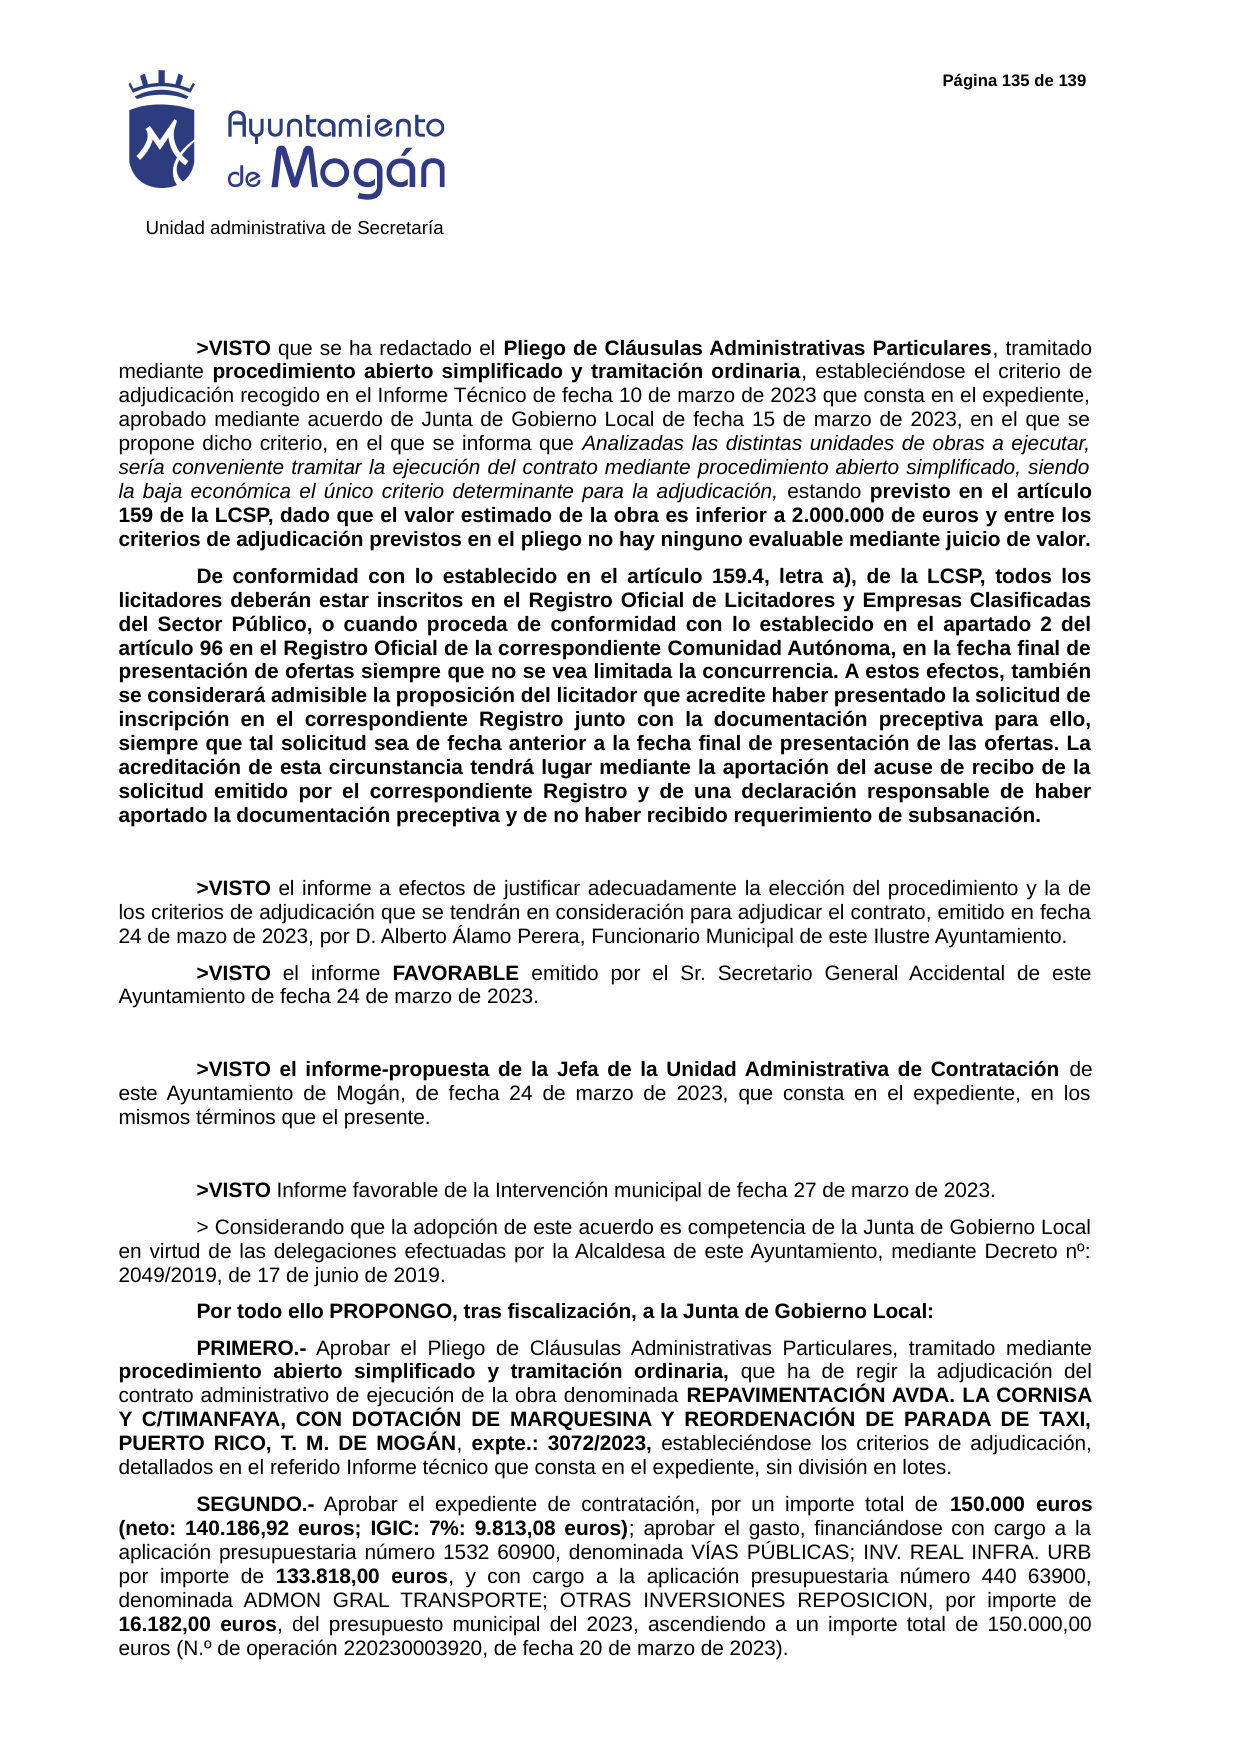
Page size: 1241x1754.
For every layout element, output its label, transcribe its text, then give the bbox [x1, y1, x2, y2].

text >VISTO el informe a efectos de justificar adecuadamente la elección del procedimiento y la de los criterios de adjudicación que se tendrán en consideración para adjudicar el contrato, emitido en fecha 24 de mazo de 2023, por D. Alberto Álamo Perera, Funcionario Municipal de este Ilustre Ayuntamiento. [118, 876, 1092, 948]
text Por todo ello PROPONGO, tras fiscalización, a la Junta de Gobierno Local: [118, 1299, 1092, 1323]
text > Considerando que la adopción de este acuerdo es competencia de la Junta de Gobierno Local en virtud de las delegaciones efectuadas por la Alcaldesa de este Ayuntamiento, mediante Decreto nº: 2049/2019, de 17 de junio de 2019. [118, 1214, 1092, 1286]
text SEGUNDO.- Aprobar el expediente de contratación, por un importe total de 150.000 euros (neto: 140.186,92 euros; IGIC: 7%: 9.813,08 euros); aprobar el gasto, financiándose con cargo a la aplicación presupuestaria número 1532 60900, denominada VÍAS PÚBLICAS; INV. REAL INFRA. URB por importe de 133.818,00 euros, y con cargo a la aplicación presupuestaria número 440 63900, denominada ADMON GRAL TRANSPORTE; OTRAS INVERSIONES REPOSICION, por importe de 16.182,00 euros, del presupuesto municipal del 2023, ascendiendo a un importe total de 150.000,00 euros (N.º de operación 220230003920, de fecha 20 de marzo de 2023). [118, 1492, 1092, 1659]
text >VISTO que se ha redactado el Pliego de Cláusulas Administrativas Particulares, tramitado mediante procedimiento abierto simplificado y tramitación ordinaria, estableciéndose el criterio de adjudicación recogido en el Informe Técnico de fecha 10 de marzo de 2023 que consta en el expediente, aprobado mediante acuerdo de Junta de Gobierno Local de fecha 15 de marzo de 2023, en el que se propone dicho criterio, en el que se informa que Analizadas las distintas unidades de obras a ejecutar, sería conveniente tramitar la ejecución del contrato mediante procedimiento abierto simplificado, siendo la baja económica el único criterio determinante para la adjudicación, estando previsto en el artículo 159 de la LCSP, dado que el valor estimado de la obra es inferior a 2.000.000 de euros y entre los criterios de adjudicación previstos en el pliego no hay ninguno evaluable mediante juicio de valor. [118, 335, 1092, 551]
picture [128, 70, 445, 206]
text >VISTO Informe favorable de la Intervención municipal de fecha 27 de marzo de 2023. [118, 1178, 1092, 1202]
text >VISTO el informe FAVORABLE emitido por el Sr. Secretario General Accidental de este Ayuntamiento de fecha 24 de marzo de 2023. [118, 960, 1092, 1008]
text >VISTO el informe-propuesta de la Jefa de la Unidad Administrativa de Contratación de este Ayuntamiento de Mogán, de fecha 24 de marzo de 2023, que consta en el expediente, en los mismos términos que el presente. [118, 1057, 1092, 1129]
text De conformidad con lo establecido en el artículo 159.4, letra a), de la LCSP, todos los licitadores deberán estar inscritos en el Registro Oficial de Licitadores y Empresas Clasificadas del Sector Público, o cuando proceda de conformidad con lo establecido en el apartado 2 del artículo 96 en el Registro Oficial de la correspondiente Comunidad Autónoma, en la fecha final de presentación de ofertas siempre que no se vea limitada la concurrencia. A estos efectos, también se considerará admisible la proposición del licitador que acredite haber presentado la solicitud de inscripción en el correspondiente Registro junto con la documentación preceptiva para ello, siempre que tal solicitud sea de fecha anterior a la fecha final de presentación de las ofertas. La acreditación de esta circunstancia tendrá lugar mediante la aportación del acuse de recibo de la solicitud emitido por el correspondiente Registro y de una declaración responsable de haber aportado la documentación preceptiva y de no haber recibido requerimiento de subsanación. [118, 563, 1092, 827]
text PRIMERO.- Aprobar el Pliego de Cláusulas Administrativas Particulares, tramitado mediante procedimiento abierto simplificado y tramitación ordinaria, que ha de regir la adjudicación del contrato administrativo de ejecución de la obra denominada REPAVIMENTACIÓN AVDA. LA CORNISA Y C/TIMANFAYA, CON DOTACIÓN DE MARQUESINA Y REORDENACIÓN DE PARADA DE TAXI, PUERTO RICO, T. M. DE MOGÁN, expte.: 3072/2023, estableciéndose los criterios de adjudicación, detallados en el referido Informe técnico que consta en el expediente, sin división en lotes. [118, 1335, 1092, 1479]
